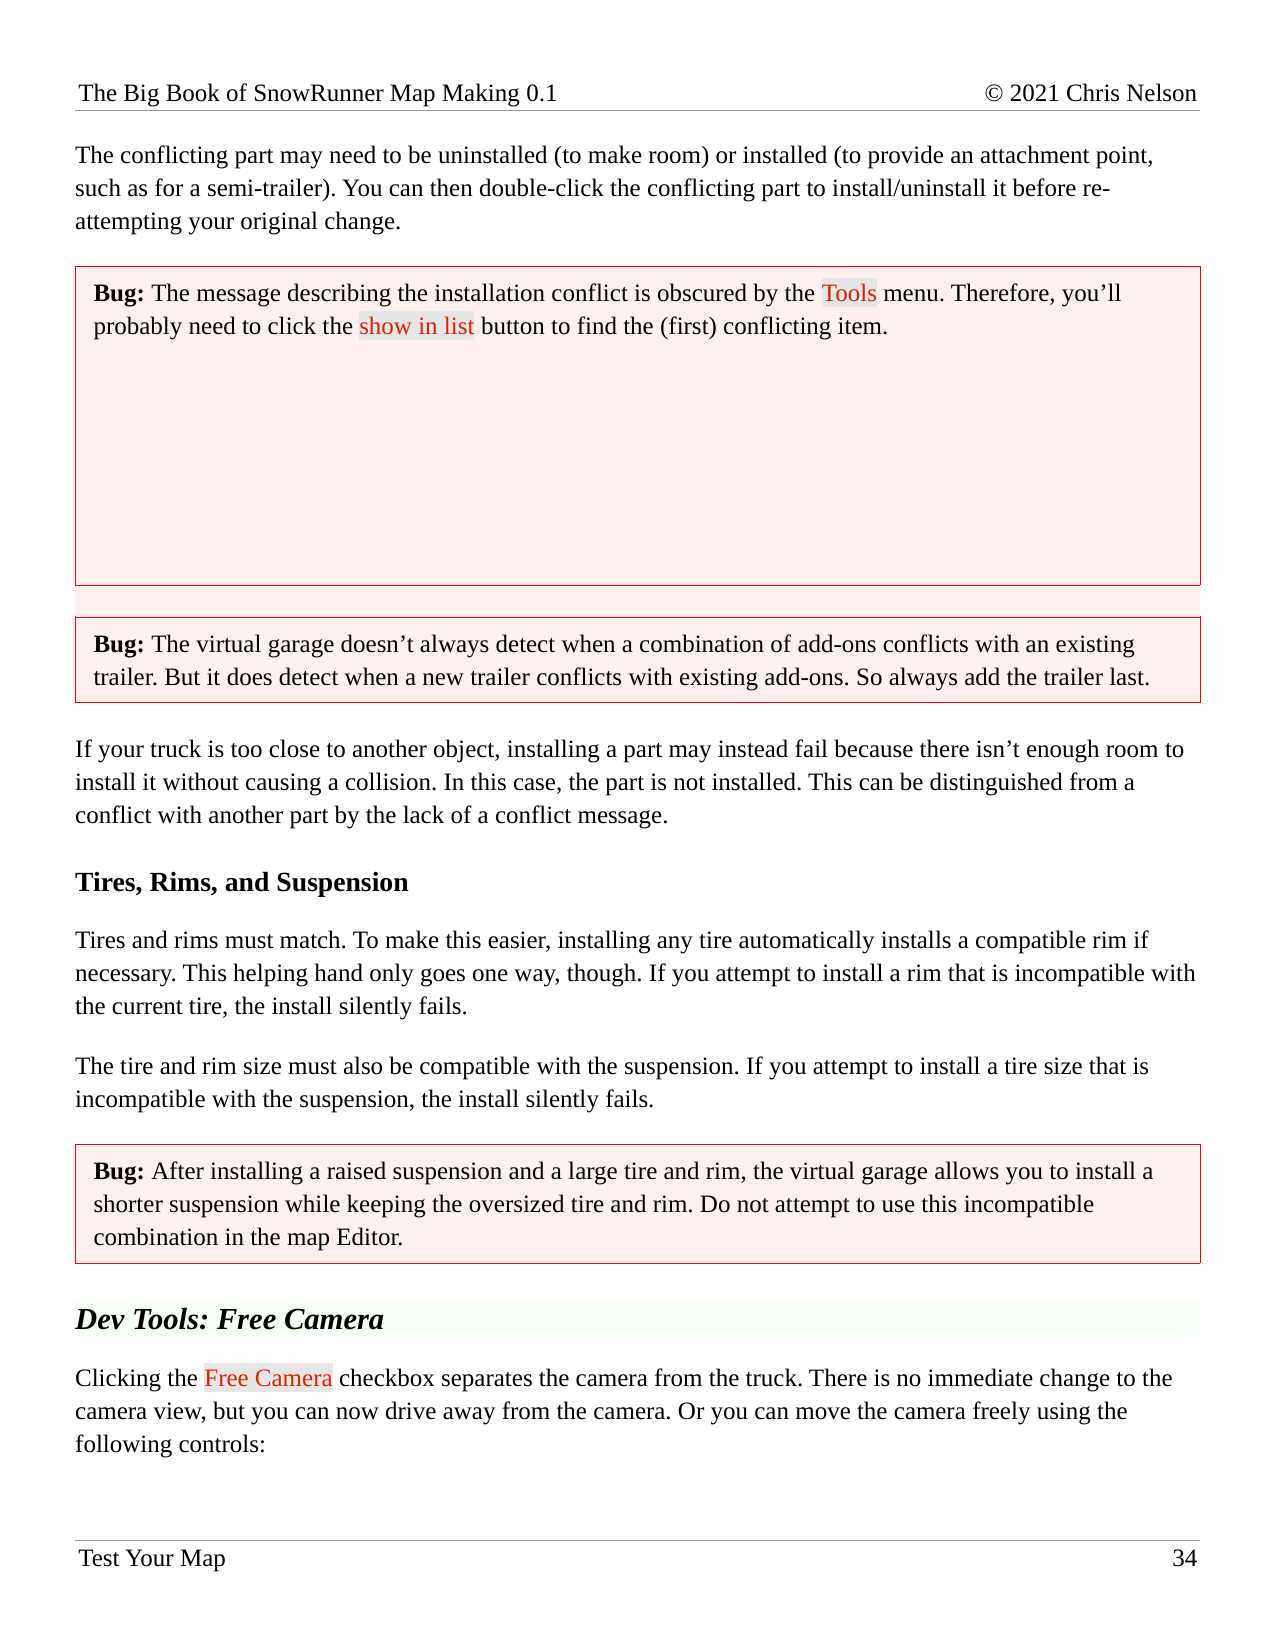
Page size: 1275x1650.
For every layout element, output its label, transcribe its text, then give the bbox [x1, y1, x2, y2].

text The tire and rim size must also be compatible with the suspension. If you attempt to install a tire size that is incompatible with the suspension, the install silently fails. [75, 1051, 1200, 1113]
list The message describing the installation conflict is obscured by the Tools menu. Therefore, you’ll probably need to click the show in list button to find the (first) conflicting item. [76, 267, 1200, 340]
list The virtual garage doesn’t always detect when a combination of add-ons conflicts with an existing trailer. But it does detect when a new trailer conflicts with existing add-ons. So always add the trailer last. [76, 618, 1200, 702]
text If your truck is too close to another object, installing a part may instead fail because there isn’t enough room to install it without causing a collision. In this case, the part is not installed. This can be distinguished from a conflict with another part by the lack of a conflict message. [75, 734, 1200, 829]
text Clicking the Free Camera checkbox separates the camera from the truck. There is no immediate change to the camera view, but you can now drive away from the camera. Or you can move the camera freely using the following controls: [75, 1363, 1200, 1458]
subtitle Tires, Rims, and Suspension [75, 866, 1200, 898]
text The conflicting part may need to be uninstalled (to make room) or installed (to provide an attachment point, such as for a semi-trailer). You can then double-click the conflicting part to install/uninstall it before re-attempting your original change. [75, 140, 1200, 235]
text Tires and rims must match. To make this easier, installing any tire automatically installs a compatible rim if necessary. This helping hand only goes one way, though. If you attempt to install a rim that is incompatible with the current tire, the install silently fails. [75, 925, 1200, 1020]
subtitle Dev Tools: Free Camera [75, 1301, 1200, 1336]
list After installing a raised suspension and a large tire and rim, the virtual garage allows you to install a shorter suspension while keeping the oversized tire and rim. Do not attempt to use this incompatible combination in the map Editor. [76, 1145, 1200, 1263]
